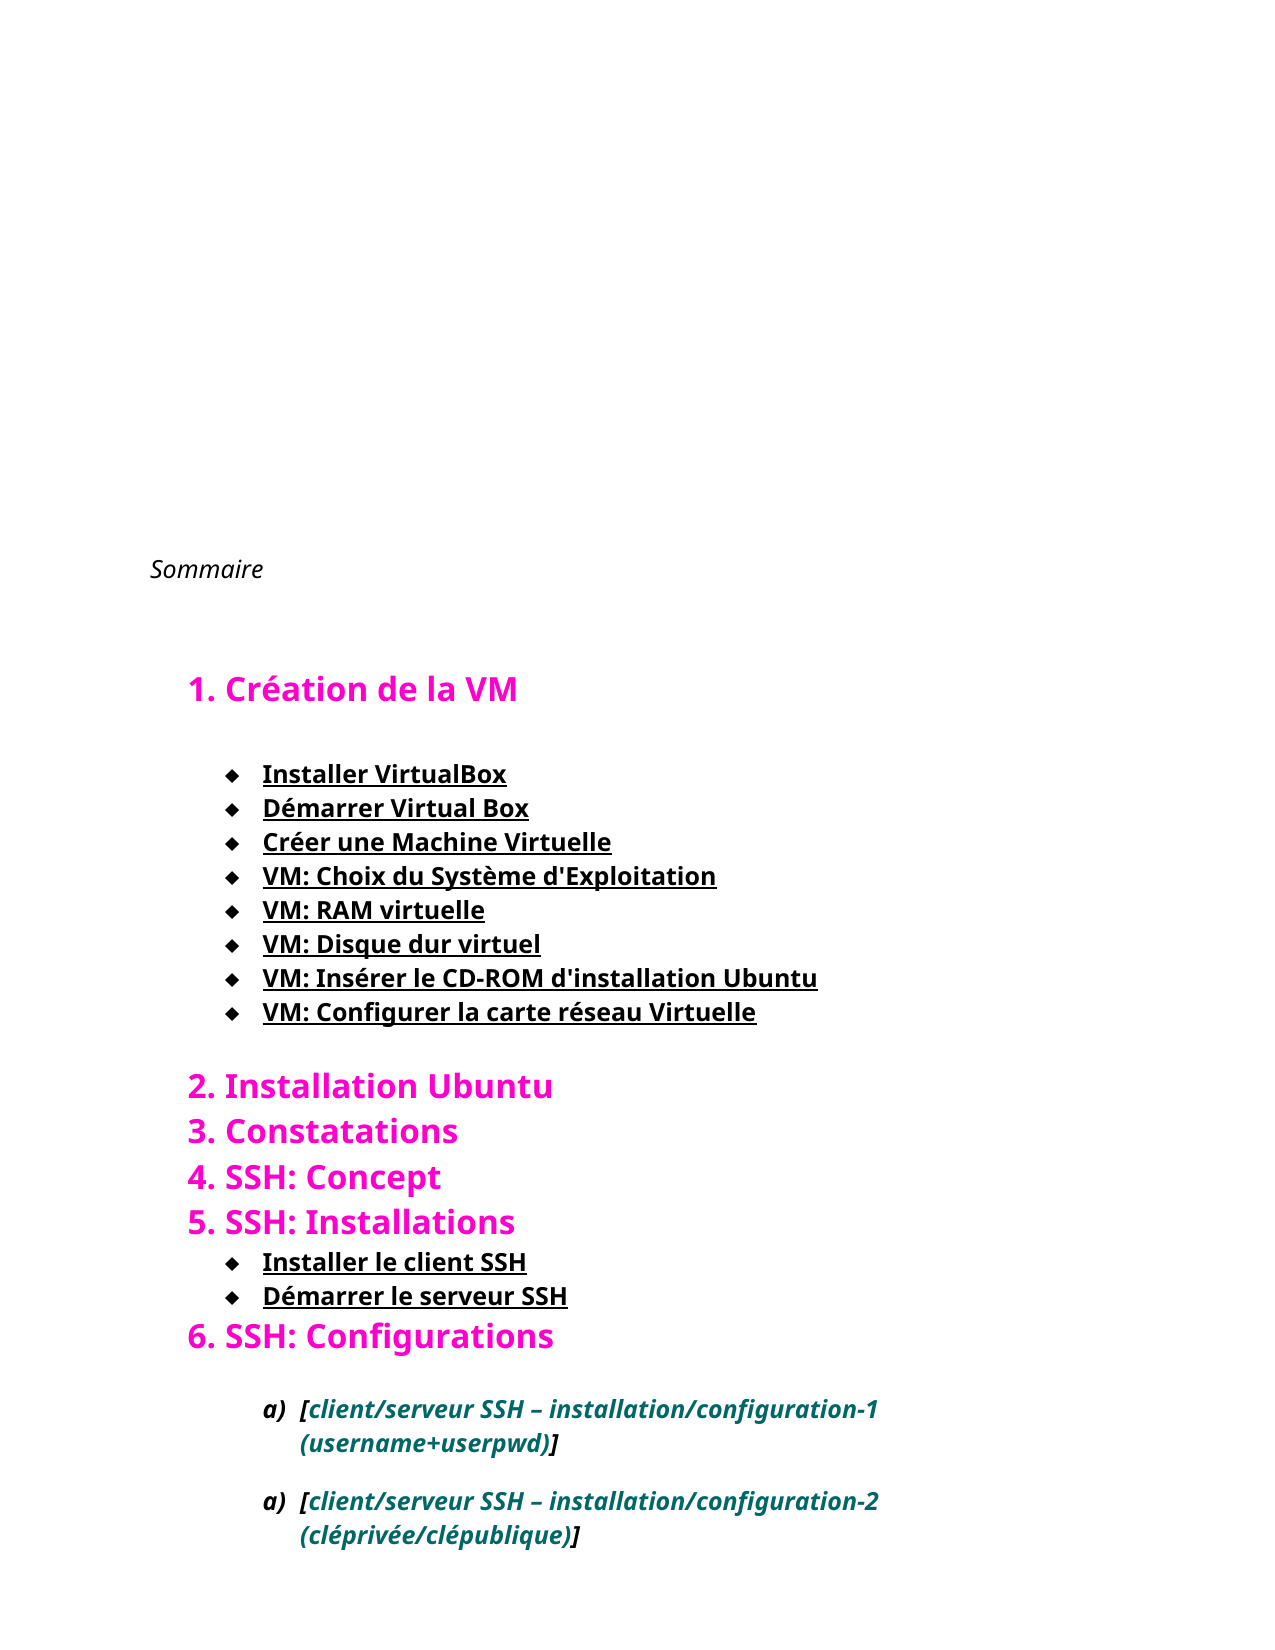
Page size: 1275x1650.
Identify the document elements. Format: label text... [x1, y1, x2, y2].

list VM: Insérer le CD-ROM d'installation Ubuntu [225, 961, 1125, 995]
list [client/serveur SSH – installation/configuration-2 (cléprivée/clépublique)] [262, 1484, 1125, 1552]
list Installer VirtualBox [225, 756, 1125, 790]
list Installation Ubuntu [187, 1063, 1125, 1108]
list SSH: Configurations [187, 1313, 1125, 1358]
list SSH: Installations [187, 1199, 1125, 1244]
list Démarrer Virtual Box [225, 790, 1125, 824]
list Constatations [187, 1108, 1125, 1154]
list [client/serveur SSH – installation/configuration-1 (username+userpwd)] [262, 1392, 1125, 1460]
list VM: Choix du Système d'Exploitation [225, 858, 1125, 892]
list VM: Disque dur virtuel [225, 927, 1125, 961]
text Sommaire [150, 552, 1125, 586]
list VM: Configurer la carte réseau Virtuelle [225, 995, 1125, 1029]
list Installer le client SSH [225, 1244, 1125, 1278]
list Créer une Machine Virtuelle [225, 824, 1125, 858]
list VM: RAM virtuelle [225, 892, 1125, 927]
list SSH: Concept [187, 1154, 1125, 1199]
list Démarrer le serveur SSH [225, 1278, 1125, 1313]
list Création de la VM [187, 665, 1125, 711]
